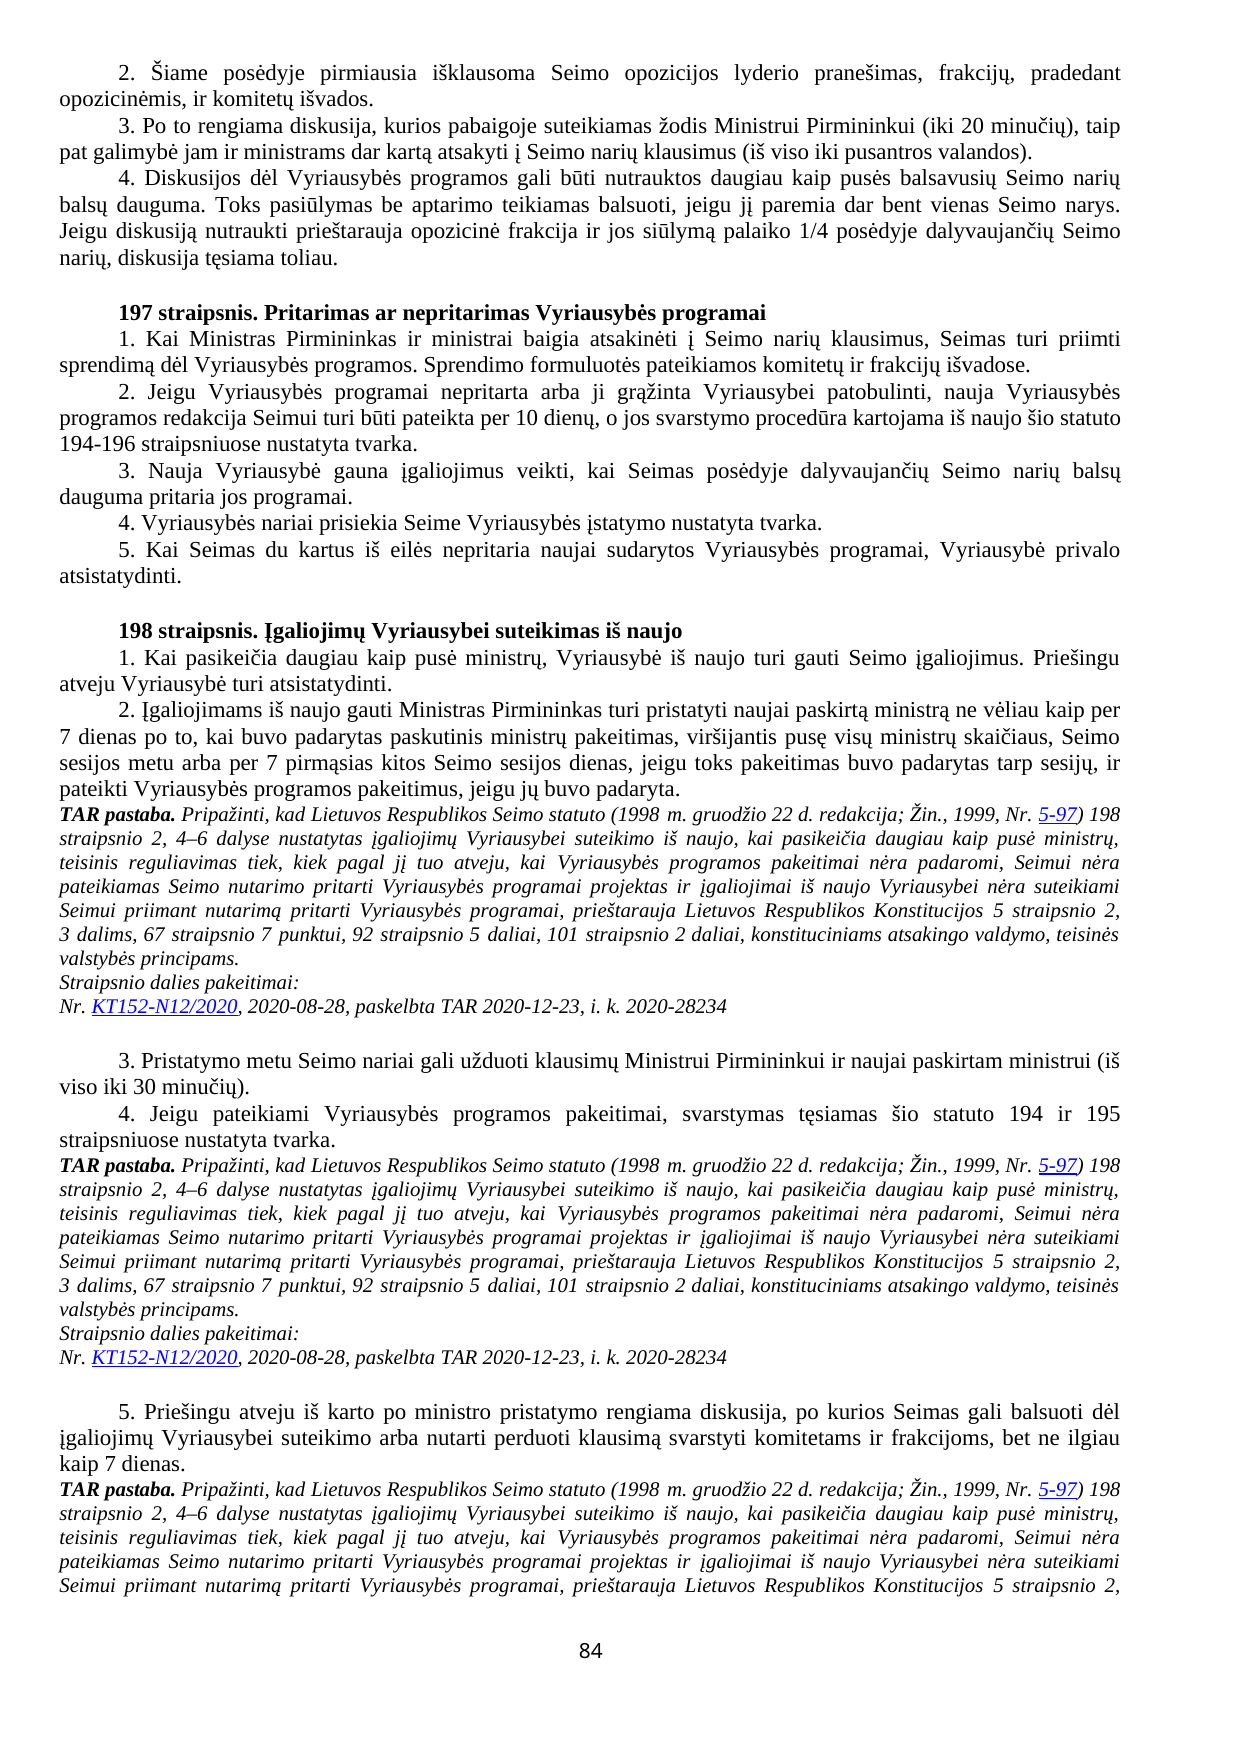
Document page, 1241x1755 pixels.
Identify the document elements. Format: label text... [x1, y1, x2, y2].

text 1. Kai pasikeičia daugiau kaip pusė ministrų, Vyriausybė iš naujo turi gauti Seimo įgaliojimus. Priešingu atveju Vyriausybė turi atsistatydinti. [59, 644, 1122, 696]
text 2. Šiame posėdyje pirmiausia išklausoma Seimo opozicijos lyderio pranešimas, frakcijų, pradedant opozicinėmis, ir komitetų išvados. [59, 59, 1122, 112]
text 5. Kai Seimas du kartus iš eilės nepritaria naujai sudarytos Vyriausybės programai, Vyriausybė privalo atsistatydinti. [59, 536, 1122, 588]
text TAR pastaba. Pripažinti, kad Lietuvos Respublikos Seimo statuto (1998 m. gruodžio 22 d. redakcija; Žin., 1999, Nr. 5-97) 198 straipsnio 2, 4–6 dalyse nustatytas įgaliojimų Vyriausybei suteikimo iš naujo, kai pasikeičia daugiau kaip pusė ministrų, teisinis reguliavimas tiek, kiek pagal jį tuo atveju, kai Vyriausybės programos pakeitimai nėra padaromi, Seimui nėra pateikiamas Seimo nutarimo pritarti Vyriausybės programai projektas ir įgaliojimai iš naujo Vyriausybei nėra suteikiami Seimui priimant nutarimą pritarti Vyriausybės programai, prieštarauja Lietuvos Respublikos Konstitucijos 5 straipsnio 2, 3 dalims, 67 straipsnio 7 punktui, 92 straipsnio 5 daliai, 101 straipsnio 2 daliai, konstituciniams atsakingo valdymo, teisinės valstybės principams. [59, 802, 1122, 970]
text Straipsnio dalies pakeitimai: [59, 970, 1122, 994]
text 2. Jeigu Vyriausybės programai nepritarta arba ji grąžinta Vyriausybei patobulinti, nauja Vyriausybės programos redakcija Seimui turi būti pateikta per 10 dienų, o jos svarstymo procedūra kartojama iš naujo šio statuto 194-196 straipsniuose nustatyta tvarka. [59, 378, 1122, 457]
text 4. Vyriausybės nariai prisiekia Seime Vyriausybės įstatymo nustatyta tvarka. [59, 509, 1122, 536]
text Nr. KT152-N12/2020, 2020-08-28, paskelbta TAR 2020-12-23, i. k. 2020-28234 [59, 994, 1122, 1018]
text 3. Nauja Vyriausybė gauna įgaliojimus veikti, kai Seimas posėdyje dalyvaujančių Seimo narių balsų dauguma pritaria jos programai. [59, 457, 1122, 509]
text 4. Diskusijos dėl Vyriausybės programos gali būti nutrauktos daugiau kaip pusės balsavusių Seimo narių balsų dauguma. Toks pasiūlymas be aptarimo teikiamas balsuoti, jeigu jį paremia dar bent vienas Seimo narys. Jeigu diskusiją nutraukti prieštarauja opozicinė frakcija ir jos siūlymą palaiko 1/4 posėdyje dalyvaujančių Seimo narių, diskusija tęsiama toliau. [59, 164, 1122, 270]
text 198 straipsnis. Įgaliojimų Vyriausybei suteikimas iš naujo [59, 617, 1122, 644]
text Straipsnio dalies pakeitimai: [59, 1321, 1122, 1345]
text TAR pastaba. Pripažinti, kad Lietuvos Respublikos Seimo statuto (1998 m. gruodžio 22 d. redakcija; Žin., 1999, Nr. 5-97) 198 straipsnio 2, 4–6 dalyse nustatytas įgaliojimų Vyriausybei suteikimo iš naujo, kai pasikeičia daugiau kaip pusė ministrų, teisinis reguliavimas tiek, kiek pagal jį tuo atveju, kai Vyriausybės programos pakeitimai nėra padaromi, Seimui nėra pateikiamas Seimo nutarimo pritarti Vyriausybės programai projektas ir įgaliojimai iš naujo Vyriausybei nėra suteikiami Seimui priimant nutarimą pritarti Vyriausybės programai, prieštarauja Lietuvos Respublikos Konstitucijos 5 straipsnio 2, 3 dalims, 67 straipsnio 7 punktui, 92 straipsnio 5 daliai, 101 straipsnio 2 daliai, konstituciniams atsakingo valdymo, teisinės valstybės principams. [59, 1152, 1122, 1321]
text 4. Jeigu pateikiami Vyriausybės programos pakeitimai, svarstymas tęsiamas šio statuto 194 ir 195 straipsniuose nustatyta tvarka. [59, 1100, 1122, 1152]
text 5. Priešingu atveju iš karto po ministro pristatymo rengiama diskusija, po kurios Seimas gali balsuoti dėl įgaliojimų Vyriausybei suteikimo arba nutarti perduoti klausimą svarstyti komitetams ir frakcijoms, bet ne ilgiau kaip 7 dienas. [59, 1398, 1122, 1477]
text 2. Įgaliojimams iš naujo gauti Ministras Pirmininkas turi pristatyti naujai paskirtą ministrą ne vėliau kaip per 7 dienas po to, kai buvo padarytas paskutinis ministrų pakeitimas, viršijantis pusę visų ministrų skaičiaus, Seimo sesijos metu arba per 7 pirmąsias kitos Seimo sesijos dienas, jeigu toks pakeitimas buvo padarytas tarp sesijų, ir pateikti Vyriausybės programos pakeitimus, jeigu jų buvo padaryta. [59, 696, 1122, 802]
text 3. Po to rengiama diskusija, kurios pabaigoje suteikiamas žodis Ministrui Pirmininkui (iki 20 minučių), taip pat galimybė jam ir ministrams dar kartą atsakyti į Seimo narių klausimus (iš viso iki pusantros valandos). [59, 112, 1122, 164]
text TAR pastaba. Pripažinti, kad Lietuvos Respublikos Seimo statuto (1998 m. gruodžio 22 d. redakcija; Žin., 1999, Nr. 5-97) 198 straipsnio 2, 4–6 dalyse nustatytas įgaliojimų Vyriausybei suteikimo iš naujo, kai pasikeičia daugiau kaip pusė ministrų, teisinis reguliavimas tiek, kiek pagal jį tuo atveju, kai Vyriausybės programos pakeitimai nėra padaromi, Seimui nėra pateikiamas Seimo nutarimo pritarti Vyriausybės programai projektas ir įgaliojimai iš naujo Vyriausybei nėra suteikiami Seimui priimant nutarimą pritarti Vyriausybės programai, prieštarauja Lietuvos Respublikos Konstitucijos 5 straipsnio 2, [59, 1477, 1122, 1597]
text 197 straipsnis. Pritarimas ar nepritarimas Vyriausybės programai [59, 299, 1122, 325]
text 3. Pristatymo metu Seimo nariai gali užduoti klausimų Ministrui Pirmininkui ir naujai paskirtam ministrui (iš viso iki 30 minučių). [59, 1047, 1122, 1100]
text Nr. KT152-N12/2020, 2020-08-28, paskelbta TAR 2020-12-23, i. k. 2020-28234 [59, 1345, 1122, 1369]
text 1. Kai Ministras Pirmininkas ir ministrai baigia atsakinėti į Seimo narių klausimus, Seimas turi priimti sprendimą dėl Vyriausybės programos. Sprendimo formuluotės pateikiamos komitetų ir frakcijų išvadose. [59, 325, 1122, 378]
